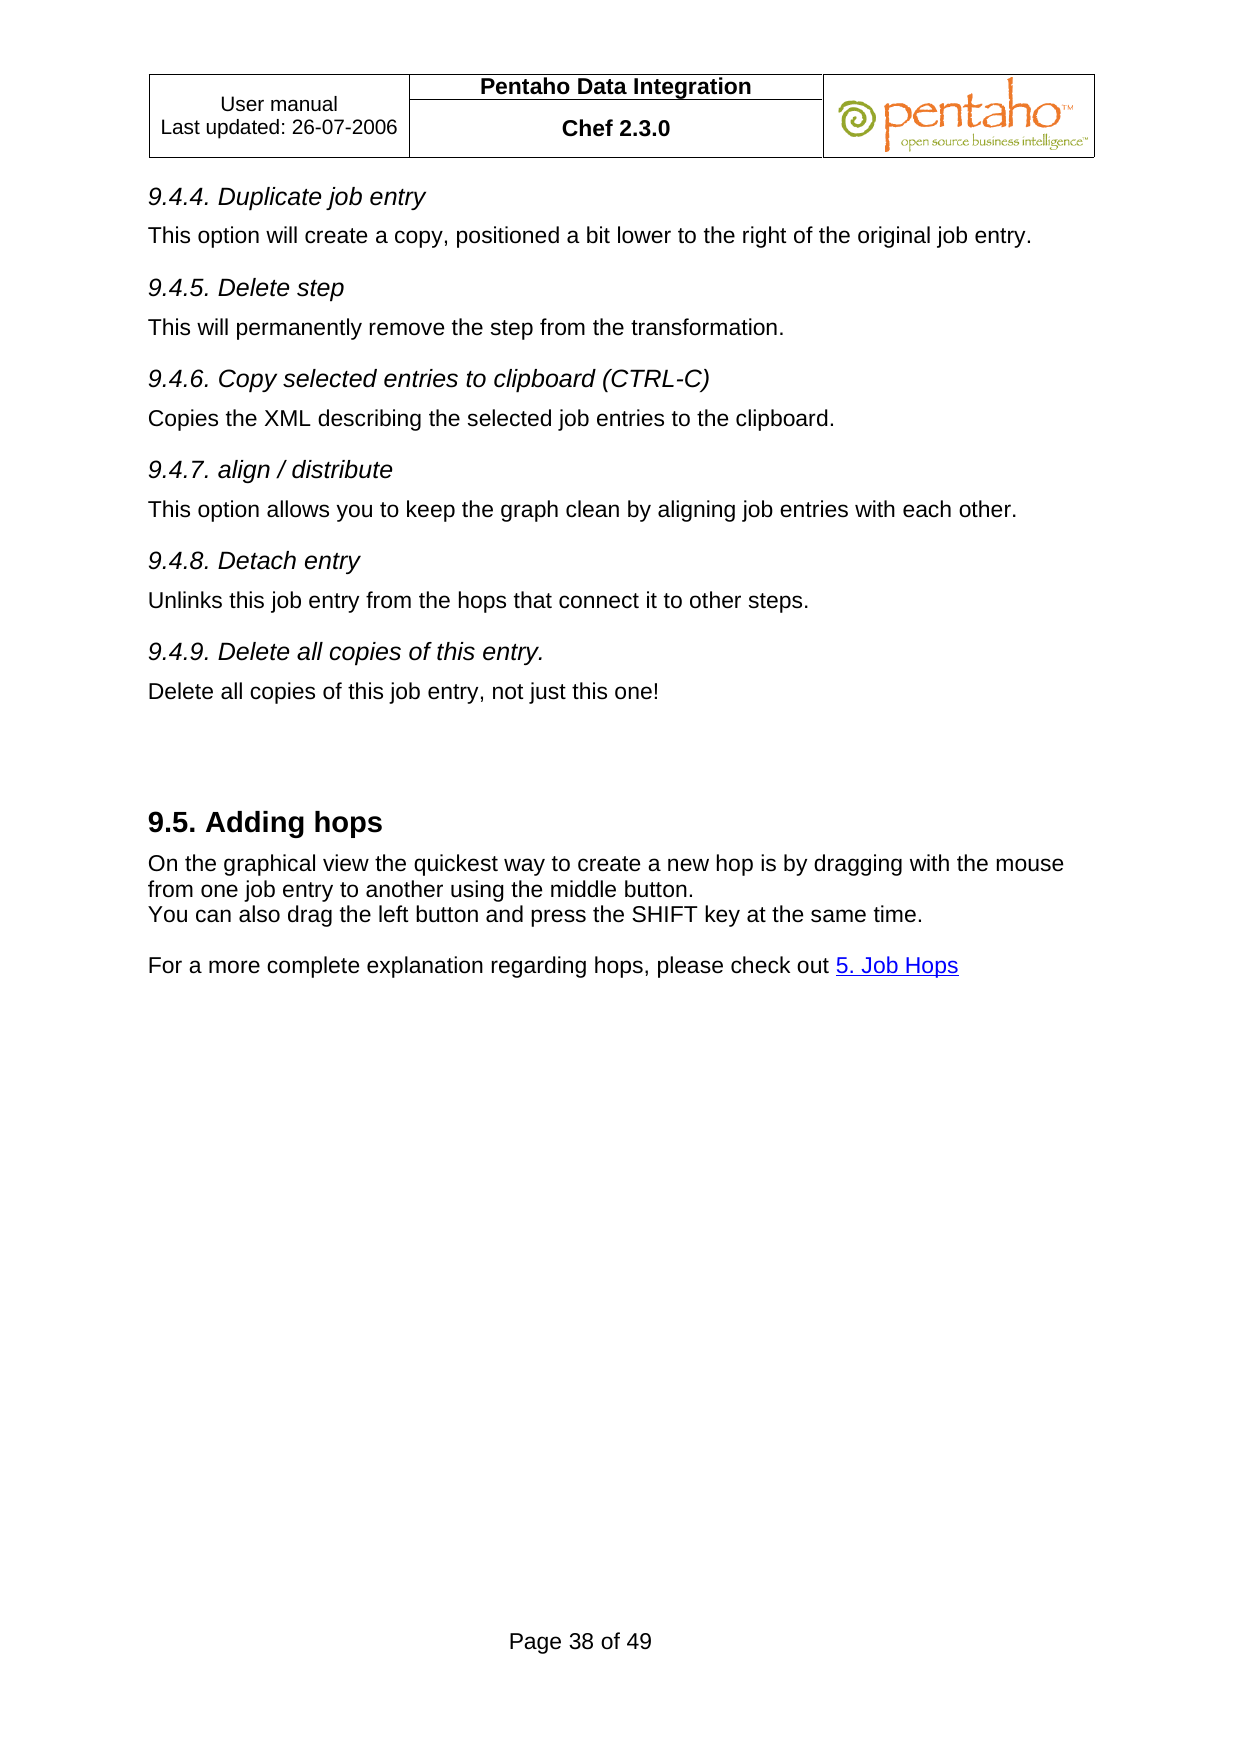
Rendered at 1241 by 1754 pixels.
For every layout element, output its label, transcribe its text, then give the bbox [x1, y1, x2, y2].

text You can also drag the left button and press the SHIFT key at the same time. [148, 902, 1092, 927]
subtitle align / distribute [148, 456, 1092, 484]
subtitle Delete step [148, 274, 1092, 302]
subtitle Duplicate job entry [148, 183, 1092, 211]
subtitle Detach entry [148, 547, 1092, 575]
text Unlinks this job entry from the hops that connect it to other steps. [148, 587, 1092, 613]
text This option will create a copy, positioned a bit lower to the right of the original job entry. [148, 223, 1092, 249]
subtitle Copy selected entries to clipboard (CTRL-C) [148, 365, 1092, 393]
text This will permanently remove the step from the transformation. [148, 314, 1092, 340]
subtitle Delete all copies of this entry. [148, 638, 1092, 666]
text For a more complete explanation regarding hops, please check out 5. Job Hops [148, 953, 1092, 978]
text This option allows you to keep the graph clean by aligning job entries with each other. [148, 496, 1092, 522]
subtitle Adding hops [148, 806, 1092, 838]
text Delete all copies of this job entry, not just this one! [148, 678, 1092, 704]
text Copies the XML describing the selected job entries to the clipboard. [148, 405, 1092, 431]
text On the graphical view the quickest way to create a new hop is by dragging with the mouse from one job entry to another using the middle button. [148, 851, 1092, 902]
